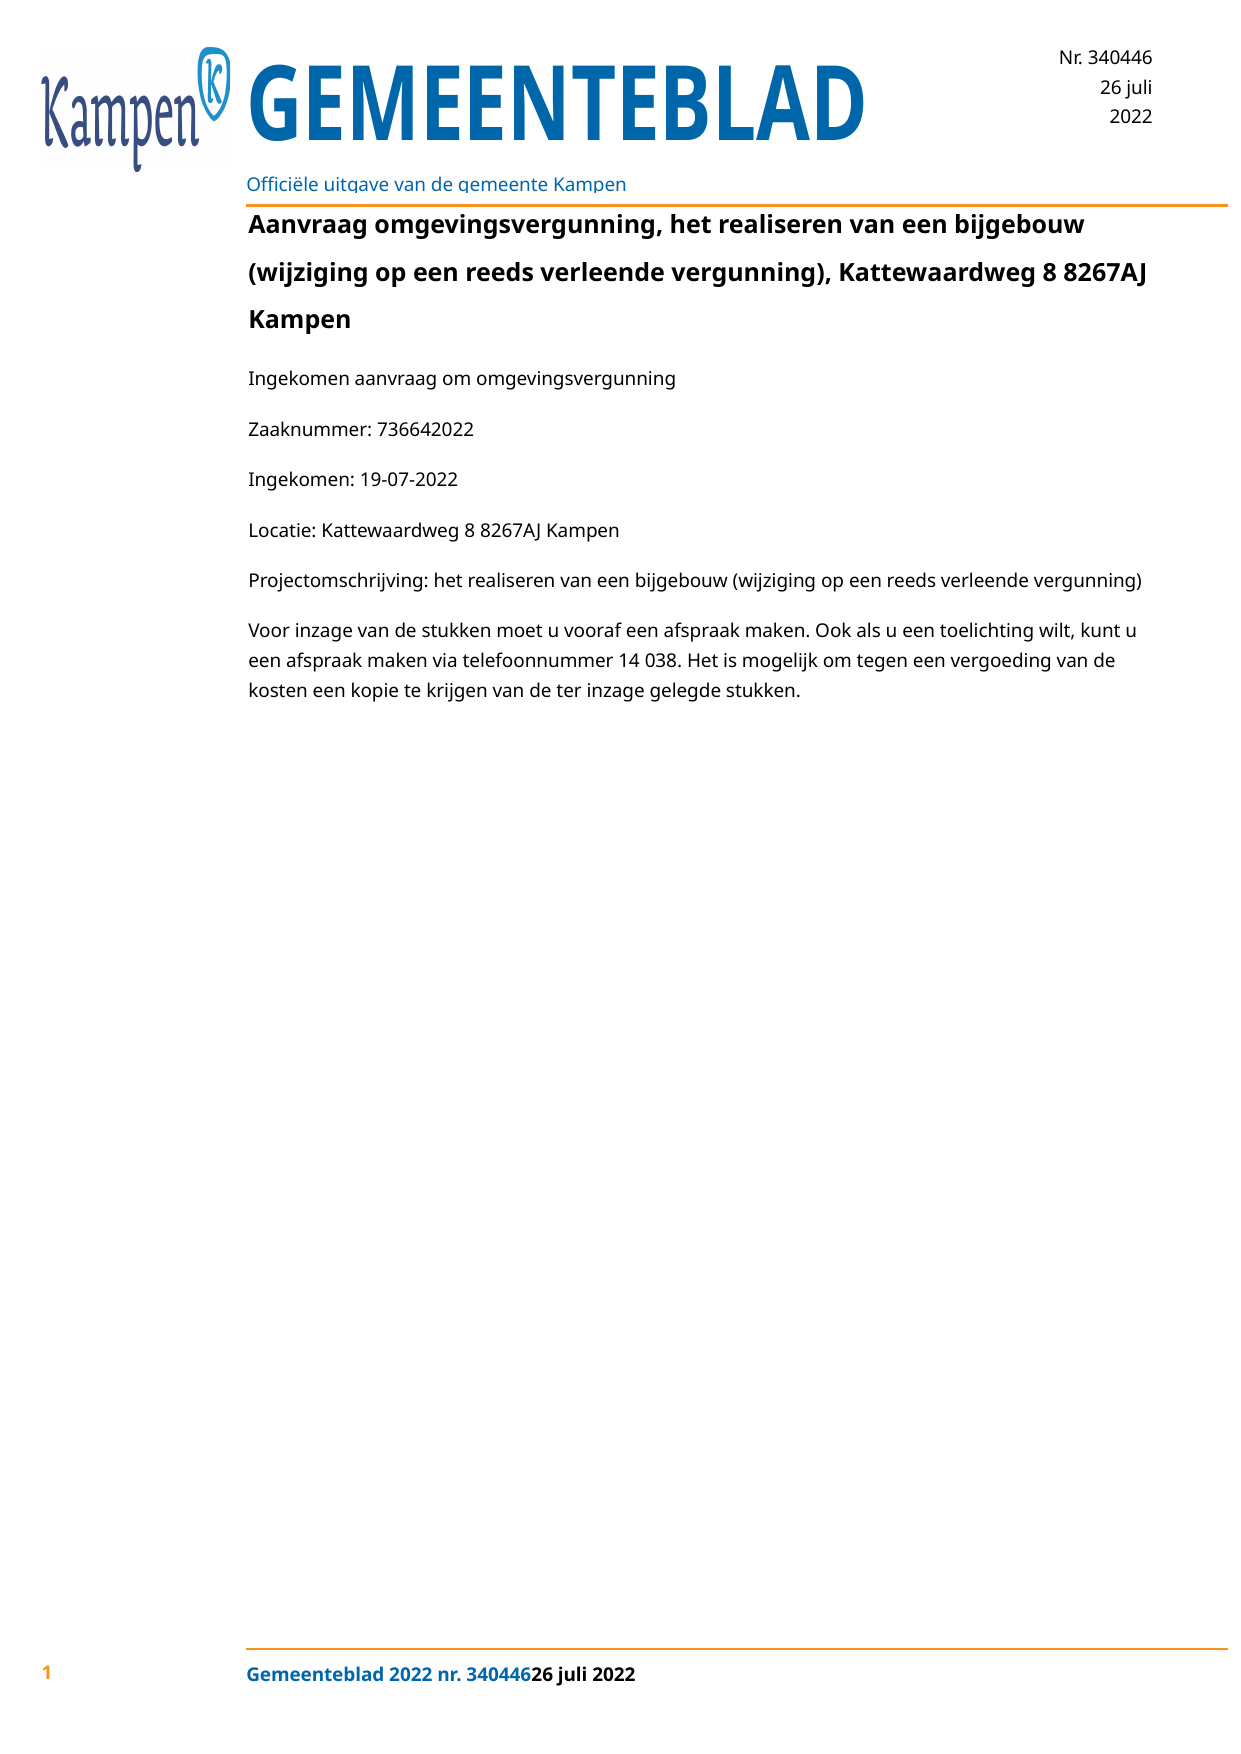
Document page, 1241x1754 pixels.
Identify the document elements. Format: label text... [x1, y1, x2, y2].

text Ingekomen: 19-07-2022 [248, 466, 1152, 492]
text Locatie: Kattewaardweg 8 8267AJ Kampen [248, 517, 1152, 542]
text Aanvraag omgevingsvergunning, het realiseren van een bijgebouw (wijziging op een reeds verleende vergunning), Kattewaardweg 8 8267AJ Kampen [248, 207, 1152, 336]
text Projectomschrijving: het realiseren van een bijgebouw (wijziging op een reeds verleende vergunning) [248, 567, 1152, 593]
picture [41, 47, 231, 172]
text Zaaknummer: 736642022 [248, 416, 1152, 442]
text Voor inzage van de stukken moet u vooraf een afspraak maken. Ook als u een toelichting wilt, kunt u een afspraak maken via telefoonnummer 14 038. Het is mogelijk om tegen een vergoeding van de kosten een kopie te krijgen van de ter inzage gelegde stukken. [248, 618, 1152, 702]
text Ingekomen aanvraag om omgevingsvergunning [248, 366, 1152, 391]
